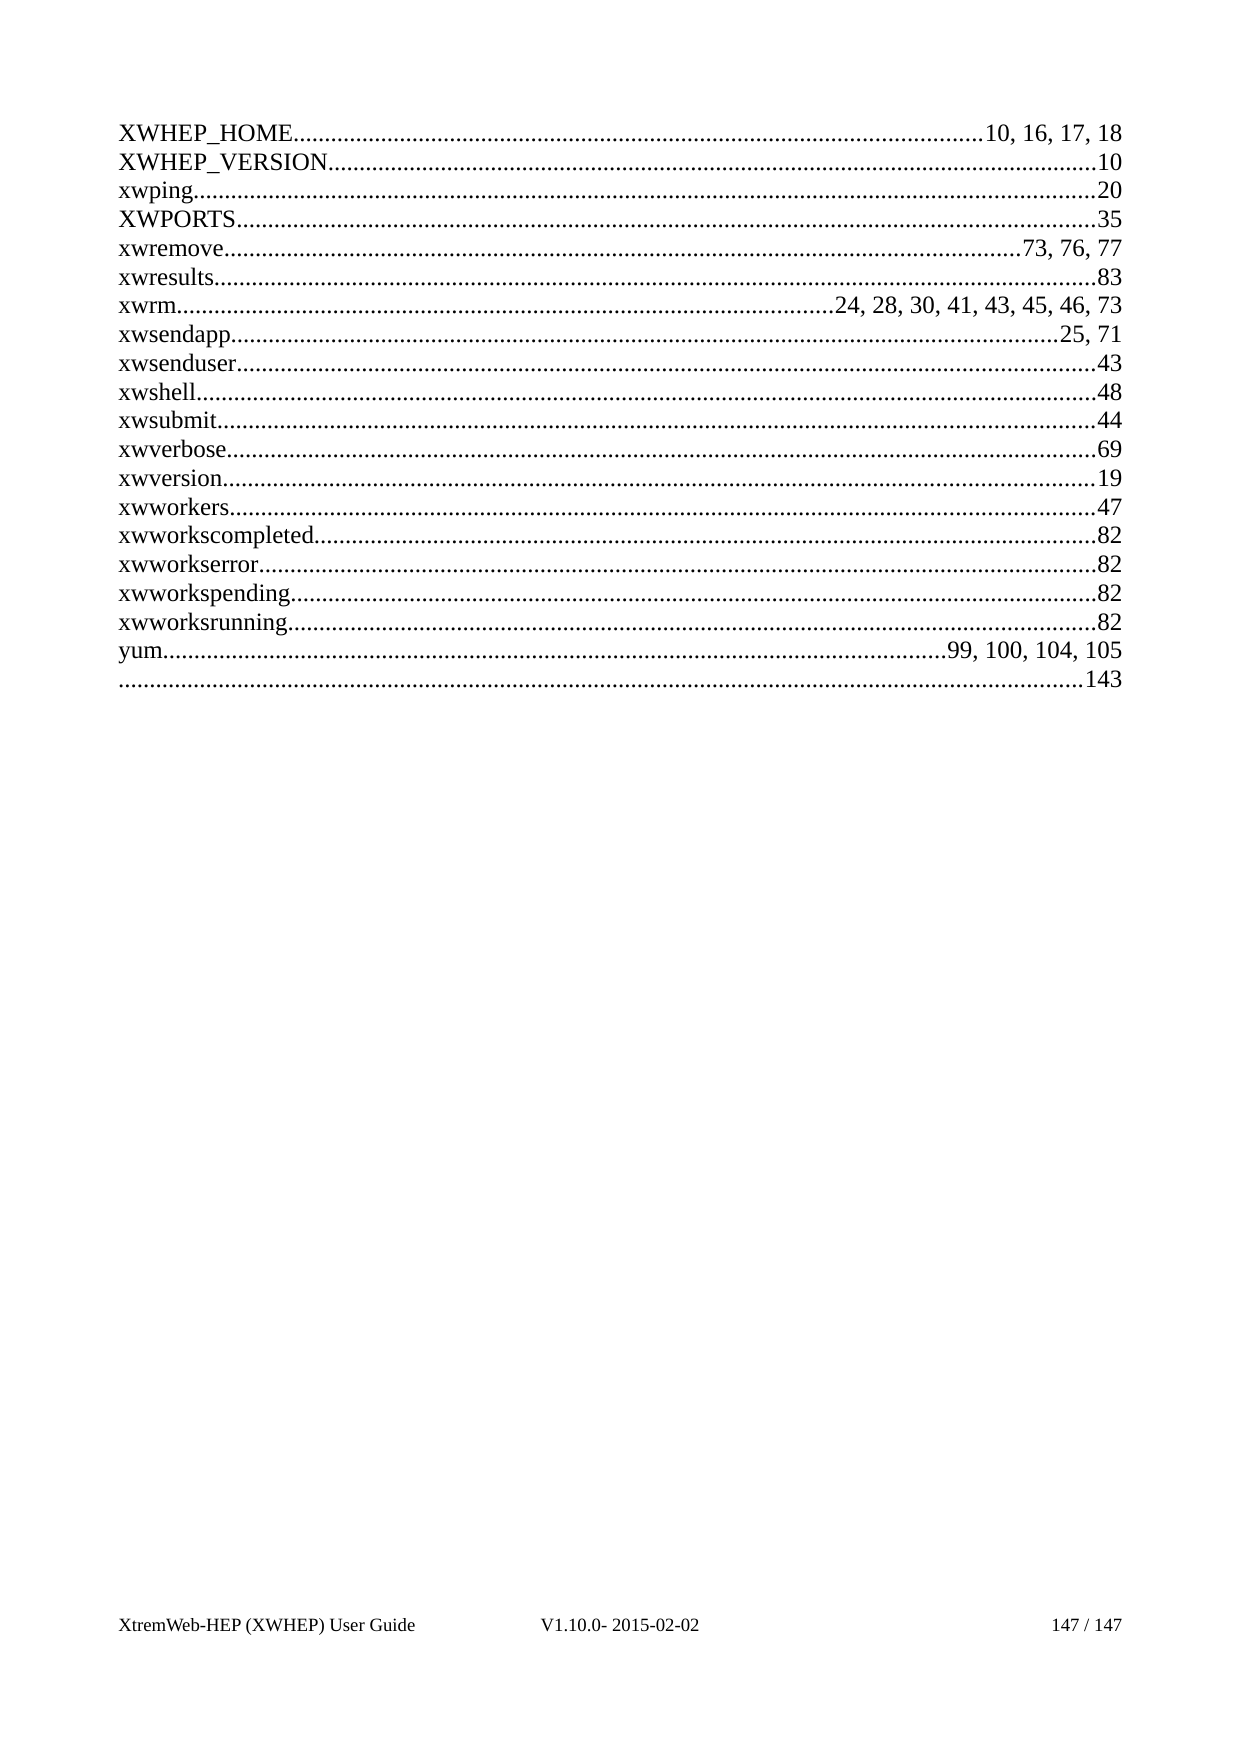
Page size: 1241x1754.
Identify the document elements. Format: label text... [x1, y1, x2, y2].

text xwverbose 69 [118, 434, 1122, 463]
text xwworkers 47 [118, 492, 1122, 521]
text 143 [118, 664, 1122, 693]
text xwworkscompleted 82 [118, 521, 1122, 549]
text XWHEP_VERSION 10 [118, 147, 1122, 176]
text xwversion 19 [118, 463, 1122, 492]
text xwsubmit 44 [118, 406, 1122, 434]
text xwworkspending 82 [118, 578, 1122, 607]
text xwsendapp 25, 71 [118, 319, 1122, 348]
text xwshell 48 [118, 377, 1122, 406]
text xwsenduser 43 [118, 348, 1122, 377]
text xwresults 83 [118, 262, 1122, 291]
text yum 99, 100, 104, 105 [118, 636, 1122, 664]
text xwping 20 [118, 176, 1122, 204]
text xwworksrunning 82 [118, 607, 1122, 636]
text XWHEP_HOME 10, 16, 17, 18 [118, 118, 1122, 147]
text xwremove 73, 76, 77 [118, 233, 1122, 262]
text XWPORTS 35 [118, 204, 1122, 233]
text xwrm 24, 28, 30, 41, 43, 45, 46, 73 [118, 291, 1122, 319]
text xwworkserror 82 [118, 549, 1122, 578]
